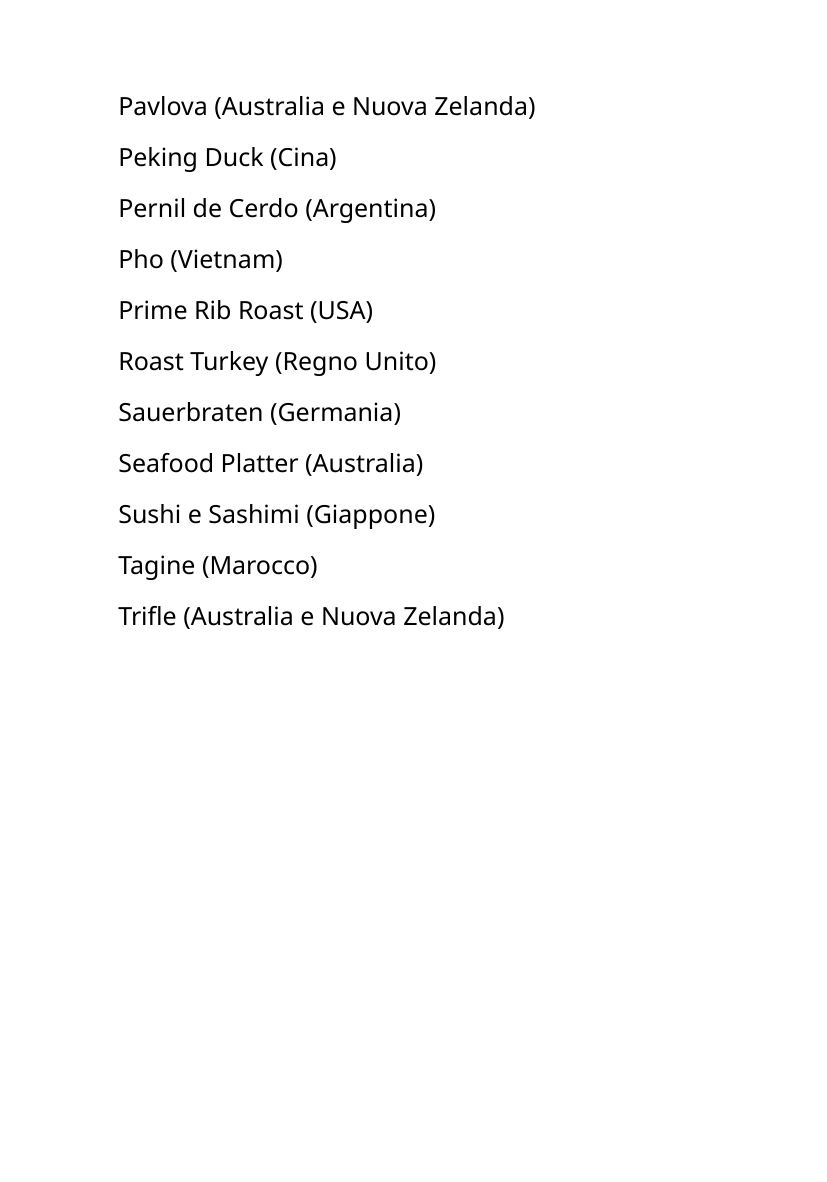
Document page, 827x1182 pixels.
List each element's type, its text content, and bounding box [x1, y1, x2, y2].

text Pho (Vietnam) [118, 242, 738, 276]
text Pernil de Cerdo (Argentina) [118, 191, 738, 225]
text Pavlova (Australia e Nuova Zelanda) [118, 88, 738, 123]
text Sauerbraten (Germania) [118, 395, 738, 429]
text Prime Rib Roast (USA) [118, 293, 738, 327]
text Sushi e Sashimi (Giappone) [118, 497, 738, 531]
text Seafood Platter (Australia) [118, 446, 738, 480]
text Peking Duck (Cina) [118, 139, 738, 174]
text Trifle (Australia e Nuova Zelanda) [118, 599, 738, 633]
text Roast Turkey (Regno Unito) [118, 344, 738, 378]
text Tagine (Marocco) [118, 548, 738, 582]
